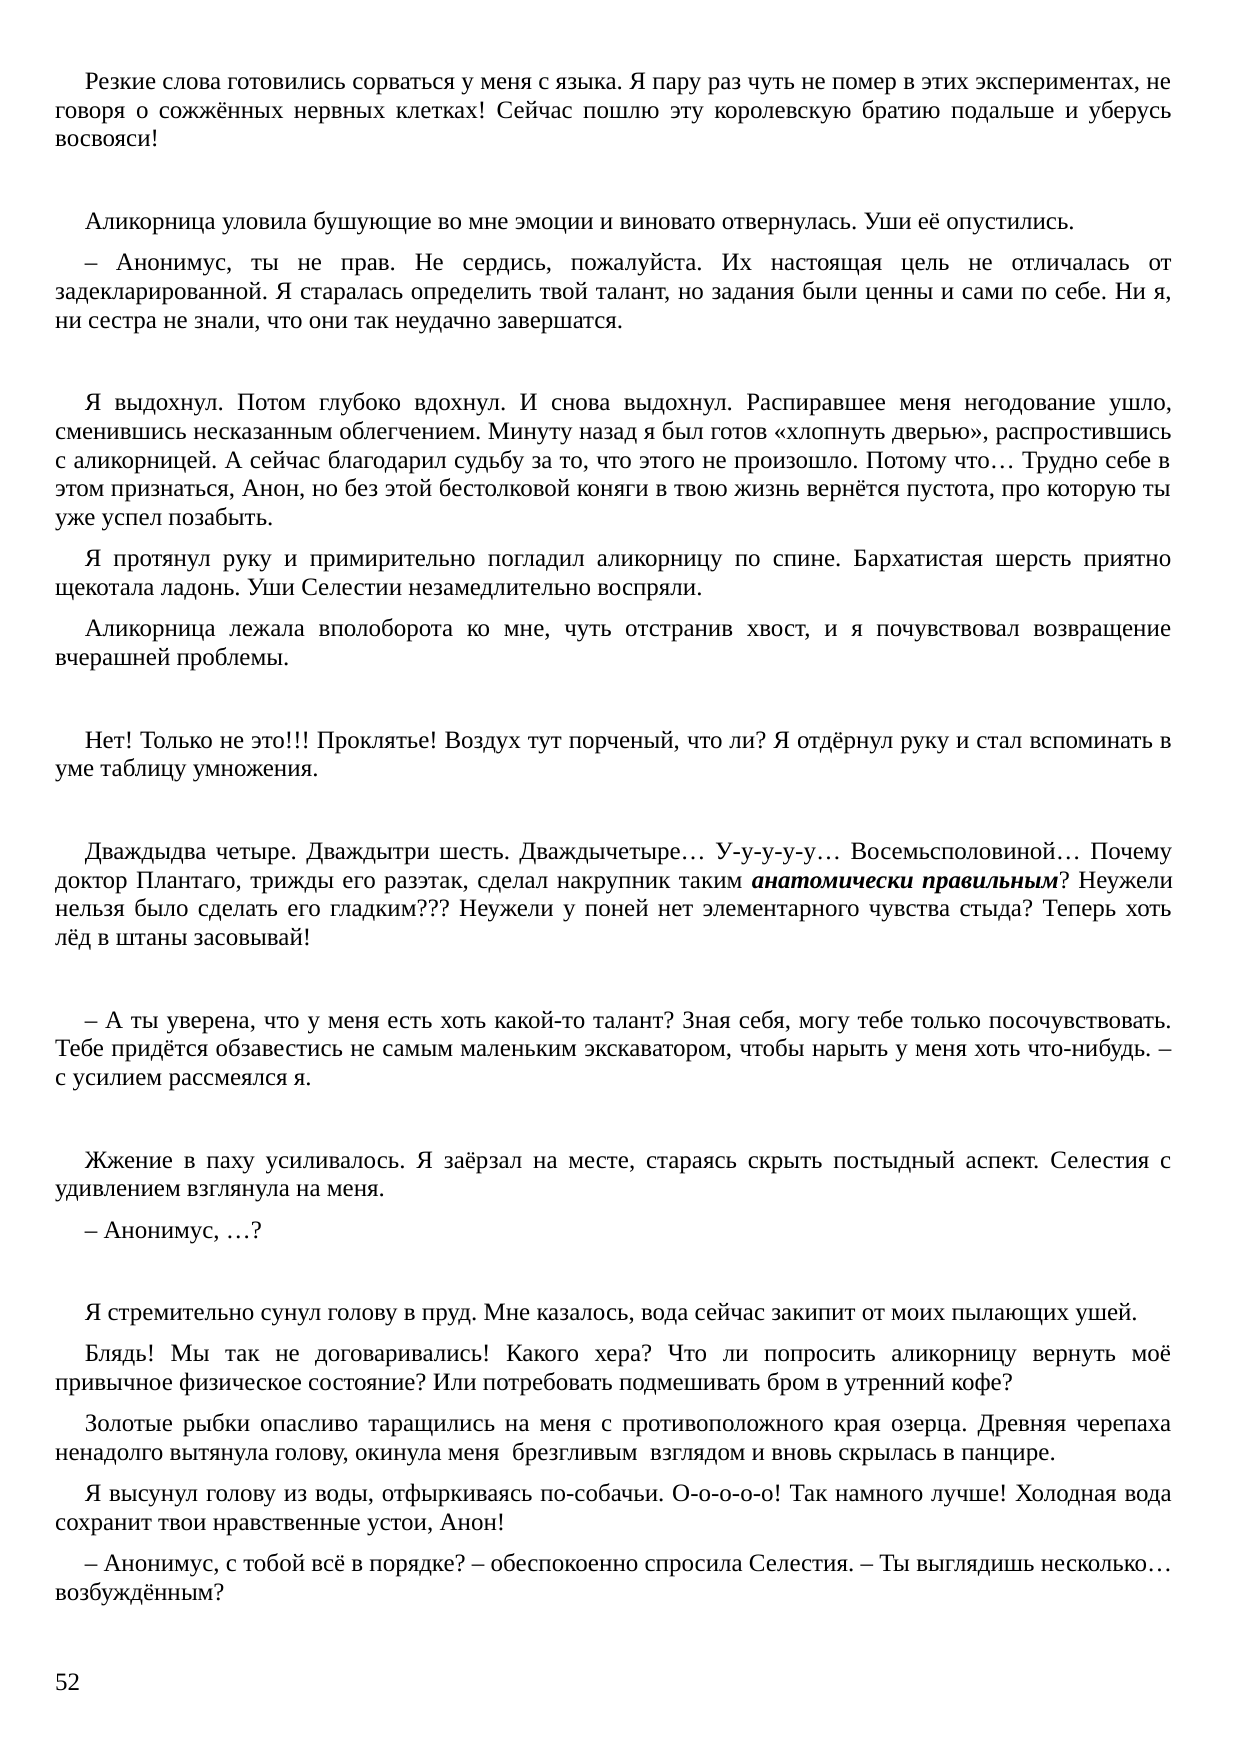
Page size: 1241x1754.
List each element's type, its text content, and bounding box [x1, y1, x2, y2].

text – Анонимус, ты не прав. Не сердись, пожалуйста. Их настоящая цель не отличалась от задекларированной. Я старалась определить твой талант, но задания были ценны и сами по себе. Ни я, ни сестра не знали, что они так неудачно завершатся. [55, 247, 1173, 333]
text Блядь! Мы так не договаривались! Какого хера? Что ли попросить аликорницу вернуть моё привычное физическое состояние? Или потребовать подмешивать бром в утренний кофе? [55, 1338, 1173, 1396]
text Я высунул голову из воды, отфыркиваясь по-собачьи. О-о-о-о-о! Так намного лучше! Холодная вода сохранит твои нравственные устои, Анон! [55, 1478, 1173, 1536]
text Я выдохнул. Потом глубоко вдохнул. И снова выдохнул. Распиравшее меня негодование ушло, сменившись несказанным облегчением. Минуту назад я был готов «хлопнуть дверью», распростившись с аликорницей. А сейчас благодарил судьбу за то, что этого не произошло. Потому что… Трудно себе в этом признаться, Анон, но без этой бестолковой коняги в твою жизнь вернётся пустота, про которую ты уже успел позабыть. [55, 387, 1173, 531]
text – Анонимус, …? [55, 1215, 1173, 1243]
text Резкие слова готовились сорваться у меня с языка. Я пару раз чуть не помер в этих экспериментах, не говоря о сожжённых нервных клетках! Сейчас пошлю эту королевскую братию подальше и уберусь восвояси! [55, 66, 1173, 152]
text – Анонимус, с тобой всё в порядке? – обеспокоенно спросила Селестия. – Ты выглядишь несколько… возбуждённым? [55, 1548, 1173, 1606]
text Аликорница лежала вполоборота ко мне, чуть отстранив хвост, и я почувствовал возвращение вчерашней проблемы. [55, 613, 1173, 671]
text Я стремительно сунул голову в пруд. Мне казалось, вода сейчас закипит от моих пылающих ушей. [55, 1297, 1173, 1326]
text Жжение в паху усиливалось. Я заёрзал на месте, стараясь скрыть постыдный аспект. Селестия с удивлением взглянула на меня. [55, 1145, 1173, 1202]
text Нет! Только не это!!! Проклятье! Воздух тут порченый, что ли? Я отдёрнул руку и стал вспоминать в уме таблицу умножения. [55, 725, 1173, 782]
text Я протянул руку и примирительно погладил аликорницу по спине. Бархатистая шерсть приятно щекотала ладонь. Уши Селестии незамедлительно воспряли. [55, 543, 1173, 601]
text Золотые рыбки опасливо таращились на меня с противоположного края озерца. Древняя черепаха ненадолго вытянула голову, окинула меня брезгливым взглядом и вновь скрылась в панцире. [55, 1408, 1173, 1466]
text Аликорница уловила бушующие во мне эмоции и виновато отвернулась. Уши её опустились. [55, 206, 1173, 235]
text Дваждыдва четыре. Дваждытри шесть. Дваждычетыре… У-у-у-у-у… Восемьсполовиной… Почему доктор Плантаго, трижды его разэтак, сделал накрупник таким анатомически правильным? Неужели нельзя было сделать его гладким??? Неужели у поней нет элементарного чувства стыда? Теперь хоть лёд в штаны засовывай! [55, 836, 1173, 951]
text – А ты уверена, что у меня есть хоть какой-то талант? Зная себя, могу тебе только посочувствовать. Тебе придётся обзавестись не самым маленьким экскаватором, чтобы нарыть у меня хоть что-нибудь. – с усилием рассмеялся я. [55, 1005, 1173, 1091]
